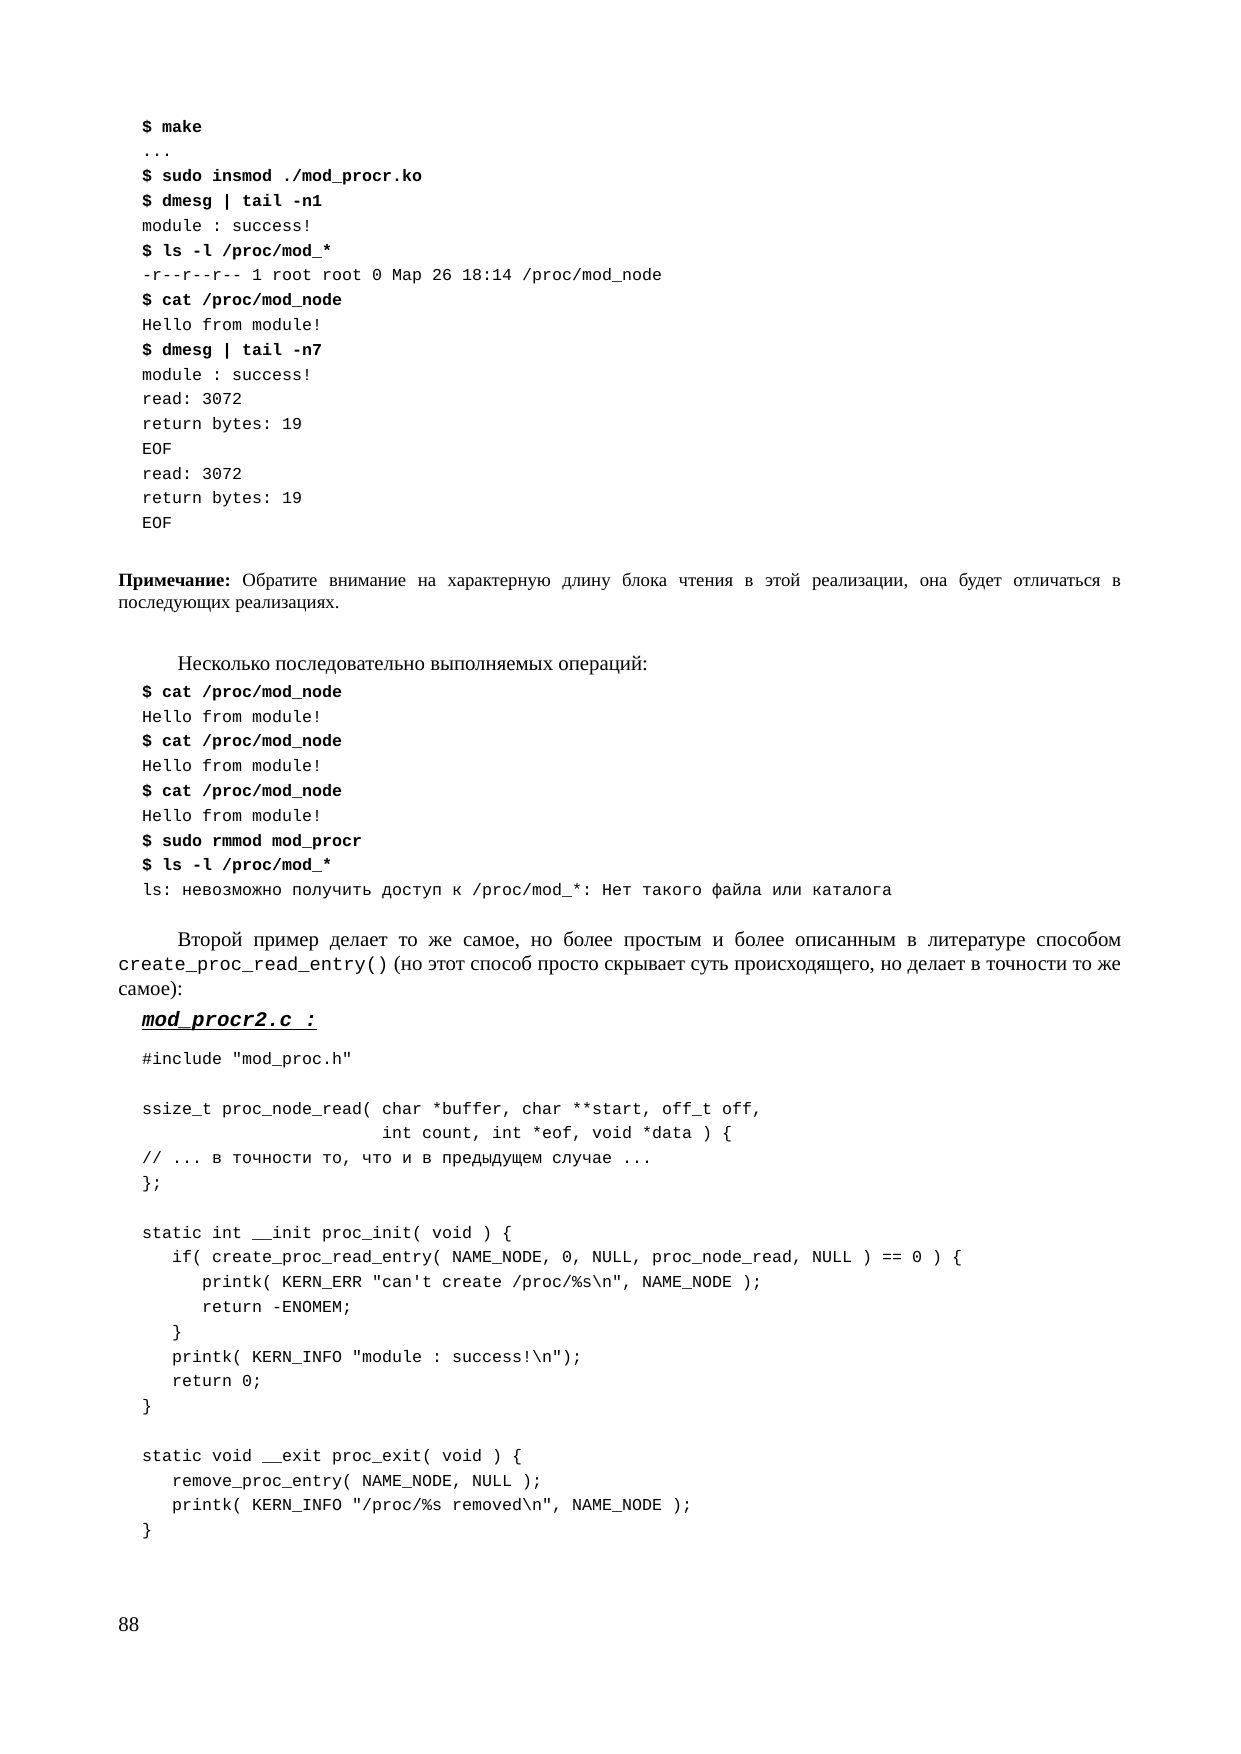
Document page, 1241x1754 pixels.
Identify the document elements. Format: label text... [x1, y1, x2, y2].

text } [142, 1398, 1122, 1417]
text Hello from module! [142, 758, 1122, 777]
text -r--r--r-- 1 root root 0 Мар 26 18:14 /proc/mod_node [142, 267, 1122, 286]
text $ make [142, 118, 1122, 137]
text mod_procr2.c : [142, 1009, 1122, 1033]
text $ ls -l /proc/mod_* [142, 857, 1122, 876]
text $ dmesg | tail -n7 [142, 341, 1122, 360]
text $ sudo rmmod mod_procr [142, 832, 1122, 851]
text $ cat /proc/mod_node [142, 783, 1122, 801]
text ... [142, 143, 1122, 162]
text $ cat /proc/mod_node [142, 292, 1122, 311]
text ssize_t proc_node_read( char *buffer, char **start, off_t off, [142, 1100, 1122, 1119]
text return bytes: 19 [142, 490, 1122, 509]
text $ cat /proc/mod_node [142, 683, 1122, 702]
text Примечание: Обратите внимание на характерную длину блока чтения в этой реализации, она будет отличаться в последующих реализациях. [118, 569, 1122, 612]
text Hello from module! [142, 316, 1122, 335]
text module : success! [142, 217, 1122, 236]
text module : success! [142, 366, 1122, 385]
text if( create_proc_read_entry( NAME_NODE, 0, NULL, proc_node_read, NULL ) == 0 ) { [142, 1249, 1122, 1268]
text }; [142, 1174, 1122, 1193]
text EOF [142, 515, 1122, 534]
text $ ls -l /proc/mod_* [142, 242, 1122, 261]
text remove_proc_entry( NAME_NODE, NULL ); [142, 1472, 1122, 1491]
text static void __exit proc_exit( void ) { [142, 1447, 1122, 1466]
text read: 3072 [142, 391, 1122, 410]
text // ... в точности то, что и в предыдущем случае ... [142, 1150, 1122, 1169]
text return bytes: 19 [142, 416, 1122, 434]
text return 0; [142, 1373, 1122, 1392]
text Второй пример делает то же самое, но более простым и более описанным в литературе способом create_proc_read_entry() (но этот способ просто скрывает суть происходящего, но делает в точности то же самое): [118, 927, 1122, 1000]
text Hello from module! [142, 708, 1122, 727]
text $ cat /proc/mod_node [142, 733, 1122, 752]
text $ sudo insmod ./mod_procr.ko [142, 168, 1122, 187]
text Несколько последовательно выполняемых операций: [118, 651, 1122, 674]
text int count, int *eof, void *data ) { [142, 1125, 1122, 1144]
text static int __init proc_init( void ) { [142, 1224, 1122, 1243]
text } [142, 1522, 1122, 1541]
text } [142, 1323, 1122, 1342]
text printk( KERN_INFO "/proc/%s removed\n", NAME_NODE ); [142, 1497, 1122, 1516]
text printk( KERN_INFO "module : success!\n"); [142, 1348, 1122, 1367]
text printk( KERN_ERR "can't create /proc/%s\n", NAME_NODE ); [142, 1274, 1122, 1293]
text $ dmesg | tail -n1 [142, 192, 1122, 211]
text EOF [142, 440, 1122, 459]
text ls: невозможно получить доступ к /proc/mod_*: Нет такого файла или каталога [142, 882, 1122, 901]
text Hello from module! [142, 807, 1122, 826]
text return -ENOMEM; [142, 1298, 1122, 1317]
text read: 3072 [142, 465, 1122, 484]
text #include "mod_proc.h" [142, 1051, 1122, 1069]
